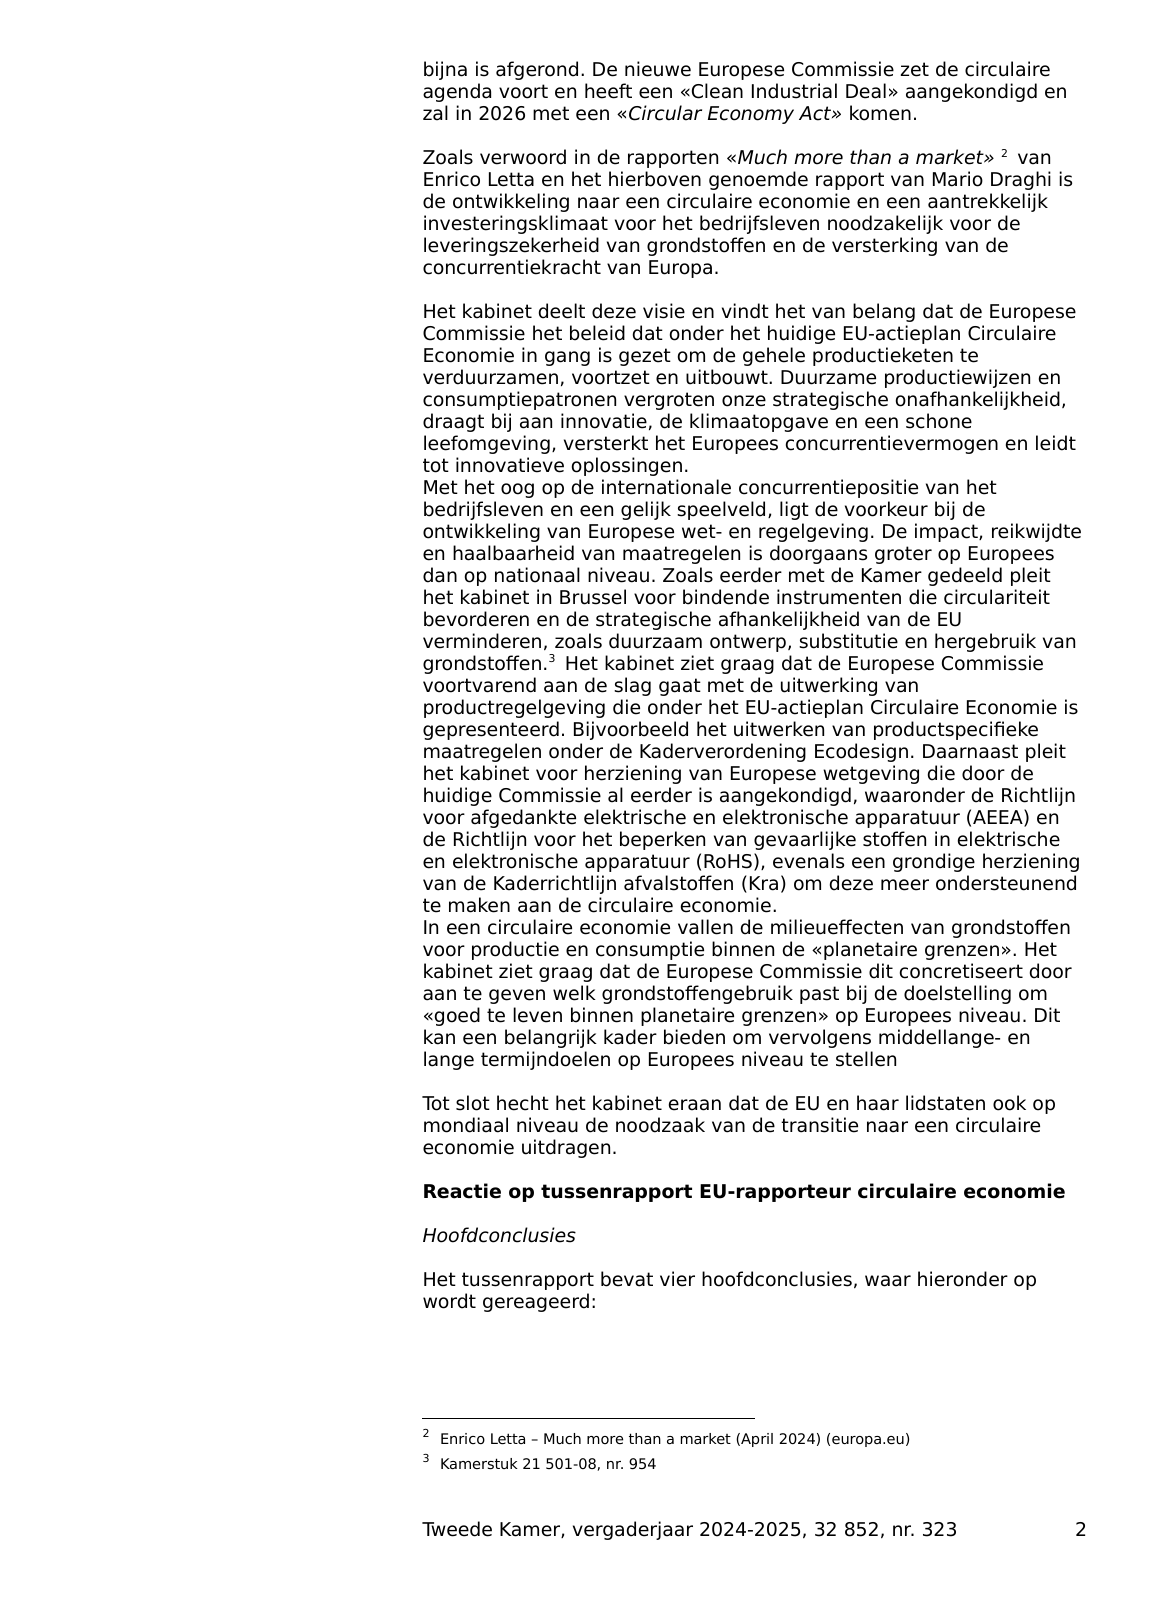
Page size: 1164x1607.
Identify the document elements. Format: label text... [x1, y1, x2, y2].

text Kamerstuk 21 501-08, nr. 954 [422, 1452, 1087, 1474]
text Tot slot hecht het kabinet eraan dat de EU en haar lidstaten ook op mondiaal niveau de noodzaak van de transitie naar een circulaire economie uitdragen. [422, 1093, 1087, 1159]
text Enrico Letta – Much more than a market (April 2024) (europa.eu) [422, 1427, 1087, 1449]
text Het tussenrapport bevat vier hoofdconclusies, waar hieronder op wordt gereageerd: [422, 1269, 1087, 1313]
subtitle Reactie op tussenrapport EU-rapporteur circulaire economie [422, 1181, 1087, 1203]
text Zoals verwoord in de rapporten «Much more than a market» van Enrico Letta en het hierboven genoemde rapport van Mario Draghi is de ontwikkeling naar een circulaire economie en een aantrekkelijk investeringsklimaat voor het bedrijfsleven noodzakelijk voor de leveringszekerheid van grondstoffen en de versterking van de concurrentiekracht van Europa. [422, 147, 1087, 279]
text bijna is afgerond. De nieuwe Europese Commissie zet de circulaire agenda voort en heeft een «Clean Industrial Deal» aangekondigd en zal in 2026 met een «Circular Economy Act» komen. [422, 59, 1087, 125]
text Met het oog op de internationale concurrentiepositie van het bedrijfsleven en een gelijk speelveld, ligt de voorkeur bij de ontwikkeling van Europese wet- en regelgeving. De impact, reikwijdte en haalbaarheid van maatregelen is doorgaans groter op Europees dan op nationaal niveau. Zoals eerder met de Kamer gedeeld pleit het kabinet in Brussel voor bindende instrumenten die circulariteit bevorderen en de strategische afhankelijkheid van de EU verminderen, zoals duurzaam ontwerp, substitutie en hergebruik van grondstoffen. Het kabinet ziet graag dat de Europese Commissie voortvarend aan de slag gaat met de uitwerking van productregelgeving die onder het EU-actieplan Circulaire Economie is gepresenteerd. Bijvoorbeeld het uitwerken van productspecifieke maatregelen onder de Kaderverordening Ecodesign. Daarnaast pleit het kabinet voor herziening van Europese wetgeving die door de huidige Commissie al eerder is aangekondigd, waaronder de Richtlijn voor afgedankte elektrische en elektronische apparatuur (AEEA) en de Richtlijn voor het beperken van gevaarlijke stoffen in elektrische en elektronische apparatuur (RoHS), evenals een grondige herziening van de Kaderrichtlijn afvalstoffen (Kra) om deze meer ondersteunend te maken aan de circulaire economie. [422, 477, 1087, 917]
text Het kabinet deelt deze visie en vindt het van belang dat de Europese Commissie het beleid dat onder het huidige EU-actieplan Circulaire Economie in gang is gezet om de gehele productieketen te verduurzamen, voortzet en uitbouwt. Duurzame productiewijzen en consumptiepatronen vergroten onze strategische onafhankelijkheid, draagt bij aan innovatie, de klimaatopgave en een schone leefomgeving, versterkt het Europees concurrentievermogen en leidt tot innovatieve oplossingen. [422, 301, 1087, 477]
subtitle Hoofdconclusies [422, 1225, 1087, 1247]
text In een circulaire economie vallen de milieueffecten van grondstoffen voor productie en consumptie binnen de «planetaire grenzen». Het kabinet ziet graag dat de Europese Commissie dit concretiseert door aan te geven welk grondstoffengebruik past bij de doelstelling om «goed te leven binnen planetaire grenzen» op Europees niveau. Dit kan een belangrijk kader bieden om vervolgens middellange- en lange termijndoelen op Europees niveau te stellen [422, 917, 1087, 1071]
